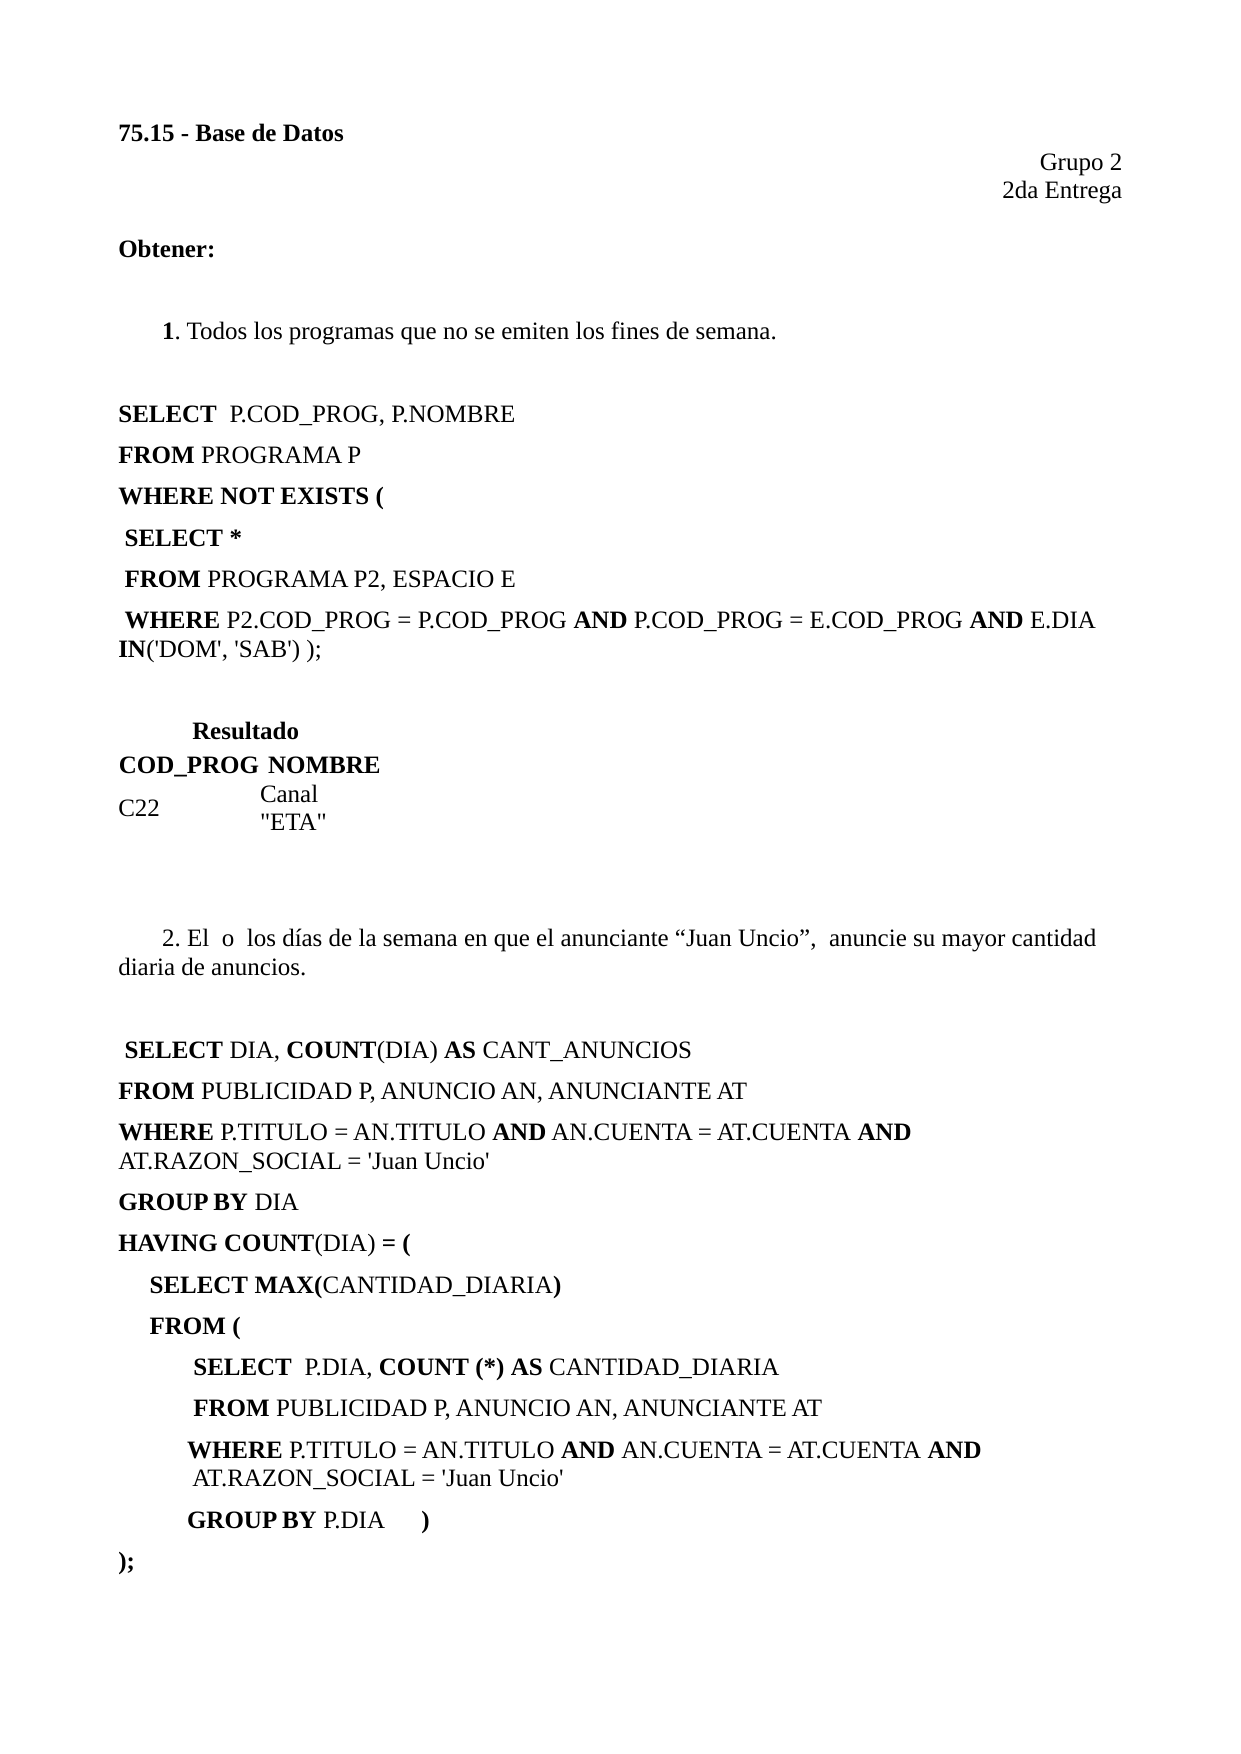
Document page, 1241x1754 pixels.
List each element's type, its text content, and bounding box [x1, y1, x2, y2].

text FROM PROGRAMA P [118, 440, 1122, 469]
text Obtener: [118, 234, 1122, 263]
text SELECT MAX(CANTIDAD_DIARIA) [118, 1270, 1122, 1298]
text FROM PUBLICIDAD P, ANUNCIO AN, ANUNCIANTE AT [118, 1076, 1122, 1105]
text GROUP BY DIA [118, 1187, 1122, 1216]
text SELECT P.DIA, COUNT (*) AS CANTIDAD_DIARIA [118, 1352, 1122, 1381]
text GROUP BY P.DIA ) [118, 1505, 1122, 1533]
table_header NOMBRE [260, 750, 388, 779]
text 2. El o los días de la semana en que el anunciante “Juan Uncio”, anuncie su mayor cantidad diaria de anuncios. [118, 923, 1122, 981]
table_cell [118, 836, 388, 841]
text WHERE P.TITULO = AN.TITULO AND AN.CUENTA = AT.CUENTA AND AT.RAZON_SOCIAL = 'Juan Uncio' [118, 1117, 1122, 1175]
text WHERE P.TITULO = AN.TITULO AND AN.CUENTA = AT.CUENTA AND AT.RAZON_SOCIAL = 'Juan Uncio' [118, 1435, 1122, 1492]
table_cell Canal "ETA" [260, 779, 388, 836]
text HAVING COUNT(DIA) = ( [118, 1228, 1122, 1257]
table_cell C22 [118, 779, 260, 836]
text Resultado [118, 716, 1122, 745]
text WHERE P2.COD_PROG = P.COD_PROG AND P.COD_PROG = E.COD_PROG AND E.DIA IN('DOM', 'SAB') ); [118, 605, 1122, 663]
text SELECT DIA, COUNT(DIA) AS CANT_ANUNCIOS [118, 1035, 1122, 1063]
text SELECT * [118, 523, 1122, 551]
text FROM PROGRAMA P2, ESPACIO E [118, 564, 1122, 593]
text WHERE NOT EXISTS ( [118, 481, 1122, 510]
table_header COD_PROG [118, 750, 260, 779]
text ); [118, 1546, 1122, 1575]
text FROM ( [118, 1311, 1122, 1340]
text SELECT P.COD_PROG, P.NOMBRE [118, 399, 1122, 428]
text 1. Todos los programas que no se emiten los fines de semana. [118, 316, 1122, 345]
text FROM PUBLICIDAD P, ANUNCIO AN, ANUNCIANTE AT [118, 1393, 1122, 1422]
